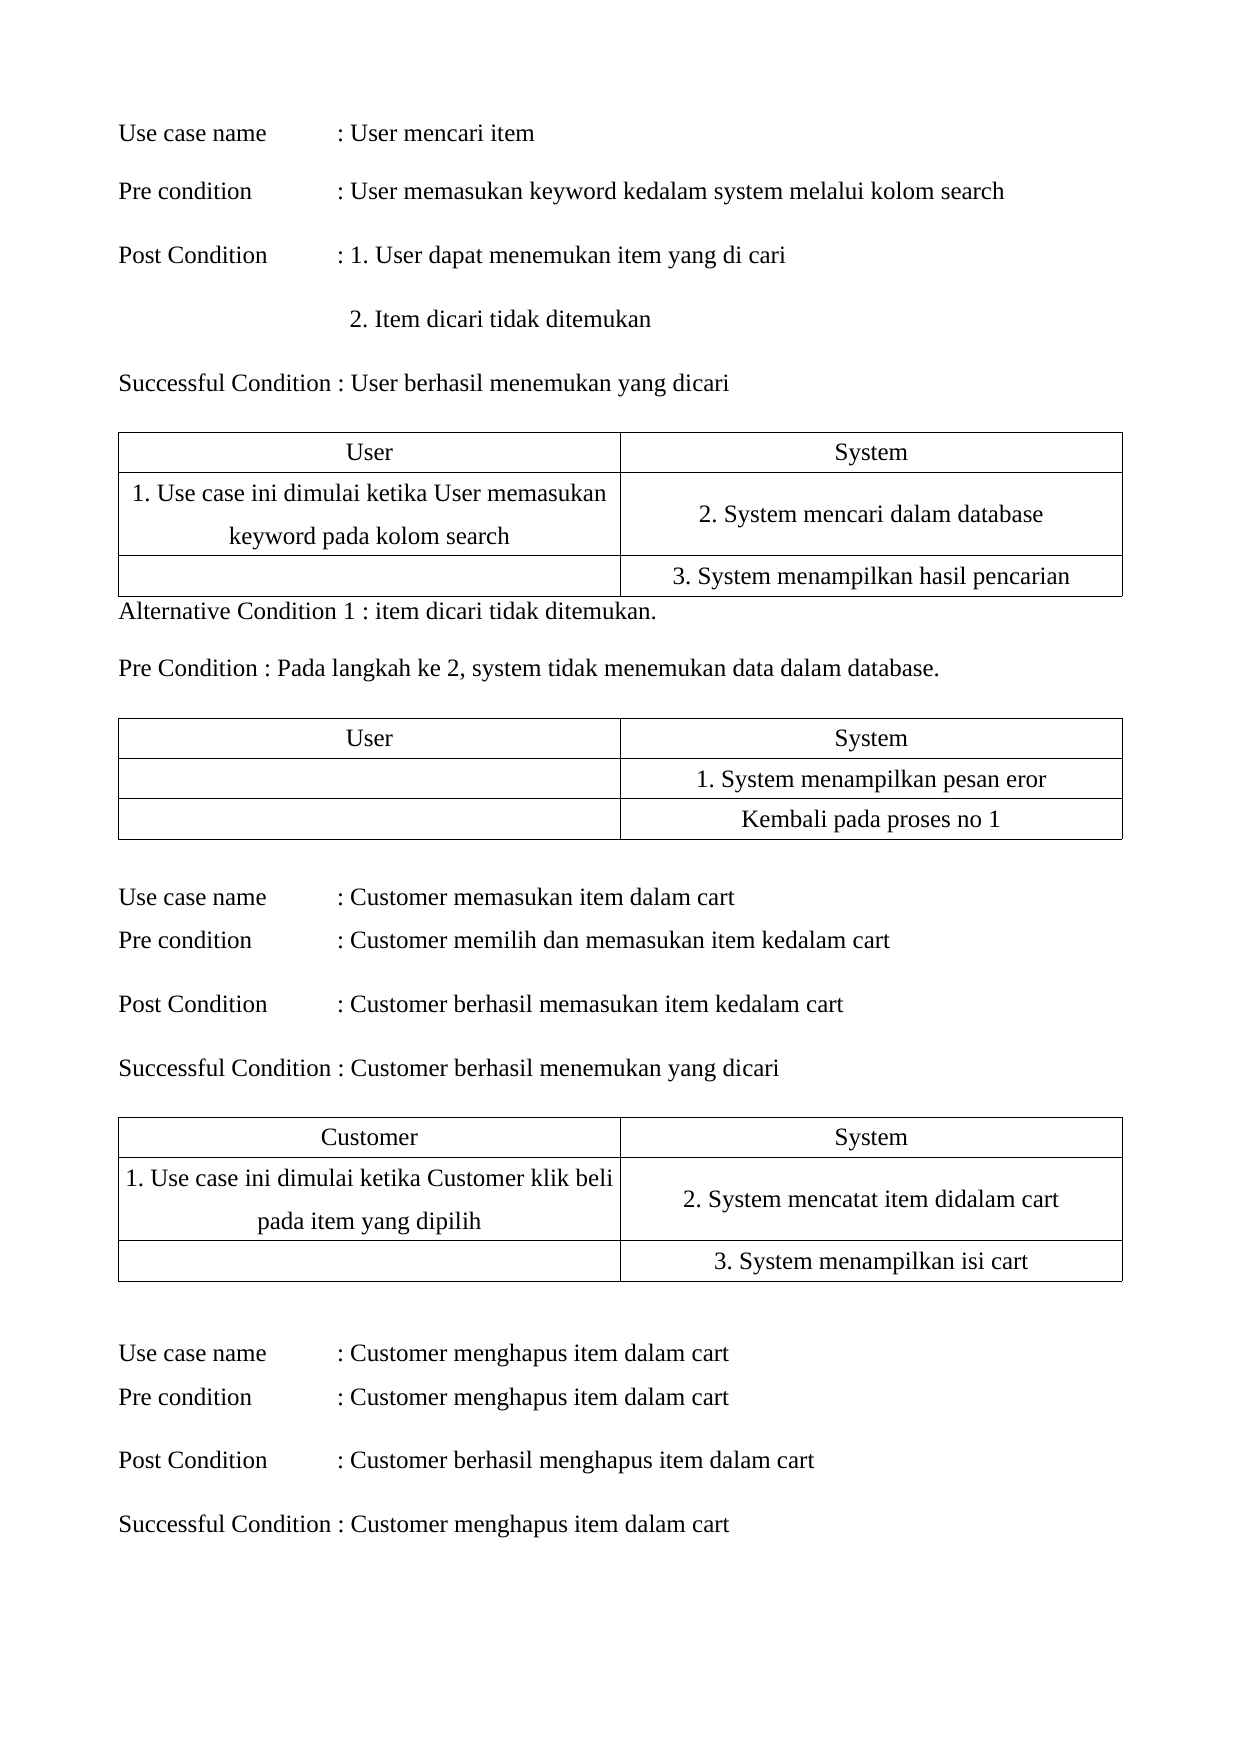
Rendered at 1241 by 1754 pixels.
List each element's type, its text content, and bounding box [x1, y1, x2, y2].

text 2. Item dicari tidak ditemukan [118, 304, 1122, 332]
table_cell 1. Use case ini dimulai ketika Customer klik beli pada item yang dipilih [119, 1158, 620, 1240]
table_header System [621, 719, 1122, 758]
table_cell 2. System mencatat item didalam cart [621, 1158, 1122, 1240]
text Pre condition : User memasukan keyword kedalam system melalui kolom search [118, 176, 1122, 204]
table_cell 3. System menampilkan hasil pencarian [621, 556, 1122, 596]
text Successful Condition : Customer berhasil menemukan yang dicari [118, 1053, 1122, 1081]
text Use case name : User mencari item [118, 118, 1122, 147]
text Alternative Condition 1 : item dicari tidak ditemukan. [118, 597, 1122, 624]
table_header Customer [119, 1118, 620, 1157]
text Post Condition : Customer berhasil memasukan item kedalam cart [118, 989, 1122, 1017]
table_cell [119, 1241, 620, 1281]
text Use case name : Customer menghapus item dalam cart [118, 1338, 1122, 1367]
table_cell Kembali pada proses no 1 [621, 799, 1122, 838]
table_cell 1. Use case ini dimulai ketika User memasukan keyword pada kolom search [119, 473, 620, 555]
table_header System [621, 1118, 1122, 1157]
text Pre condition : Customer menghapus item dalam cart [118, 1382, 1122, 1410]
text Successful Condition : User berhasil menemukan yang dicari [118, 368, 1122, 396]
table_cell [119, 799, 620, 838]
text Use case name : Customer memasukan item dalam cart [118, 882, 1122, 910]
table_cell 2. System mencari dalam database [621, 473, 1122, 555]
table_cell 1. System menampilkan pesan eror [621, 759, 1122, 798]
table_header System [621, 433, 1122, 472]
text Successful Condition : Customer menghapus item dalam cart [118, 1509, 1122, 1538]
text Pre Condition : Pada langkah ke 2, system tidak menemukan data dalam database. [118, 653, 1122, 682]
table_cell [119, 759, 620, 798]
text Post Condition : Customer berhasil menghapus item dalam cart [118, 1446, 1122, 1474]
table_cell 3. System menampilkan isi cart [621, 1241, 1122, 1281]
table_header User [119, 433, 620, 472]
table_cell [119, 556, 620, 596]
text Post Condition : 1. User dapat menemukan item yang di cari [118, 240, 1122, 268]
text Pre condition : Customer memilih dan memasukan item kedalam cart [118, 925, 1122, 953]
table_header User [119, 719, 620, 758]
